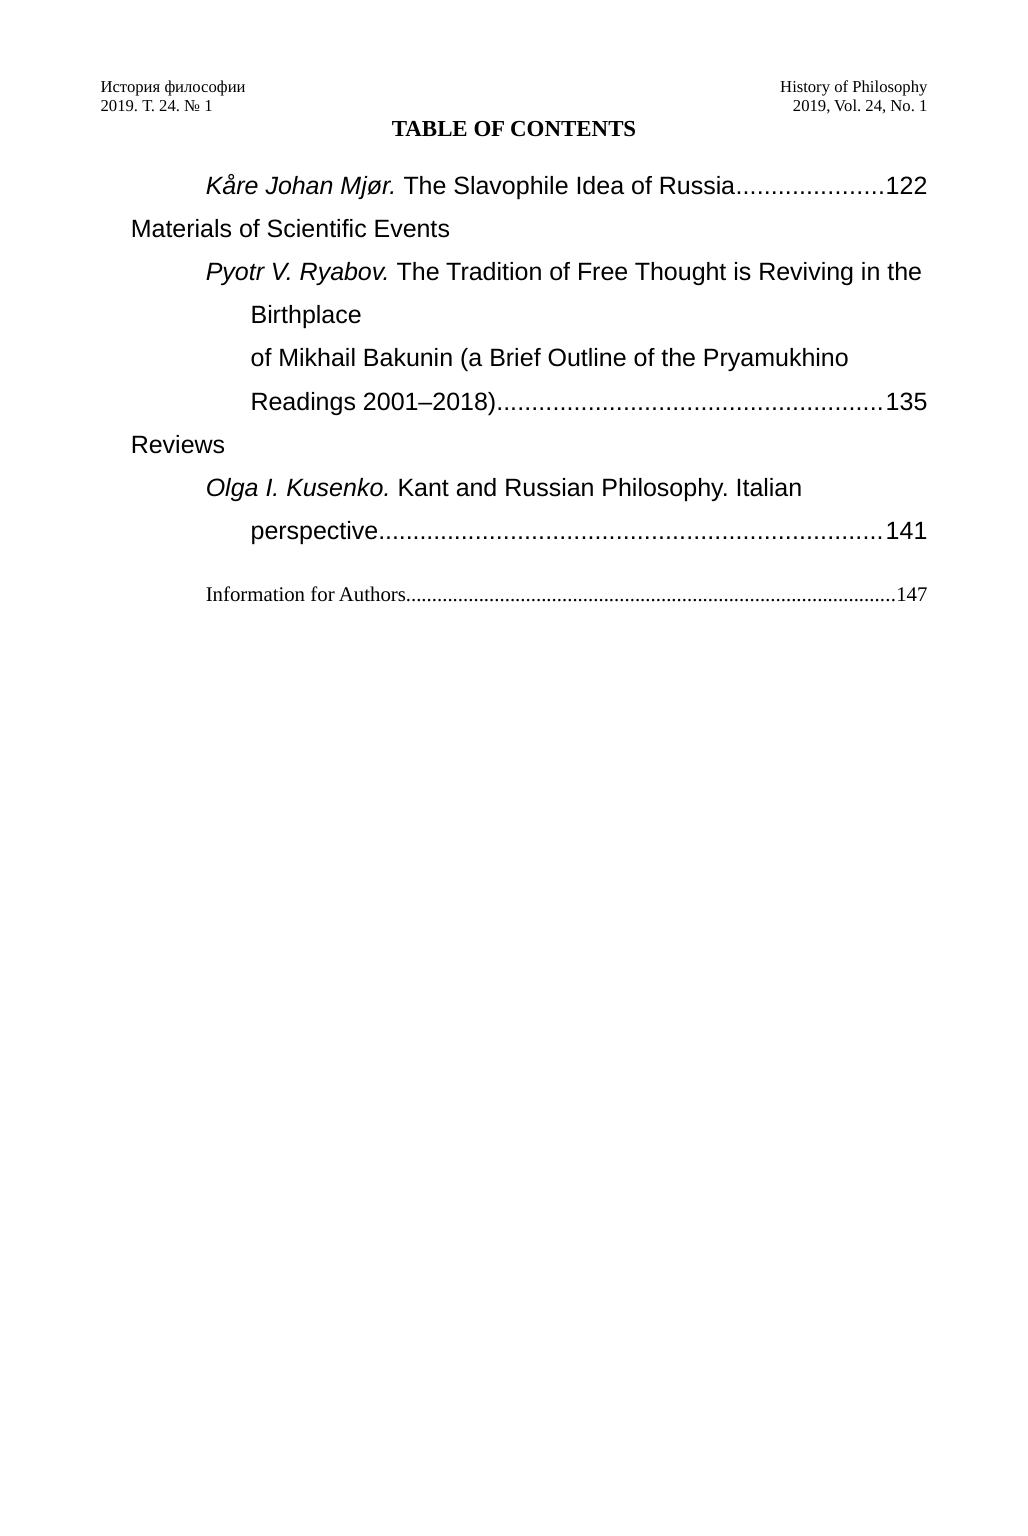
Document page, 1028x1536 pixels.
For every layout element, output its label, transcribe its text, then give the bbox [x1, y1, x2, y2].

text Pyotr V. Ryabov. The Tradition of Free Thought is Reviving in the Birthplace of Mikhail Bakunin (a Brief Outline of the Pryamukhino Readings 2001‒2018) 135 [206, 257, 927, 415]
text Information for Authors 147 [206, 581, 927, 606]
text Materials of Scientific Events [131, 214, 927, 243]
text Olga I. Kusenko. Kant and Russian Philosophy. Italian perspective 141 [206, 473, 927, 545]
text Reviews [131, 430, 927, 458]
text Kåre Johan Mjør. The Slavophile Idea of Russia 122 [206, 171, 927, 200]
